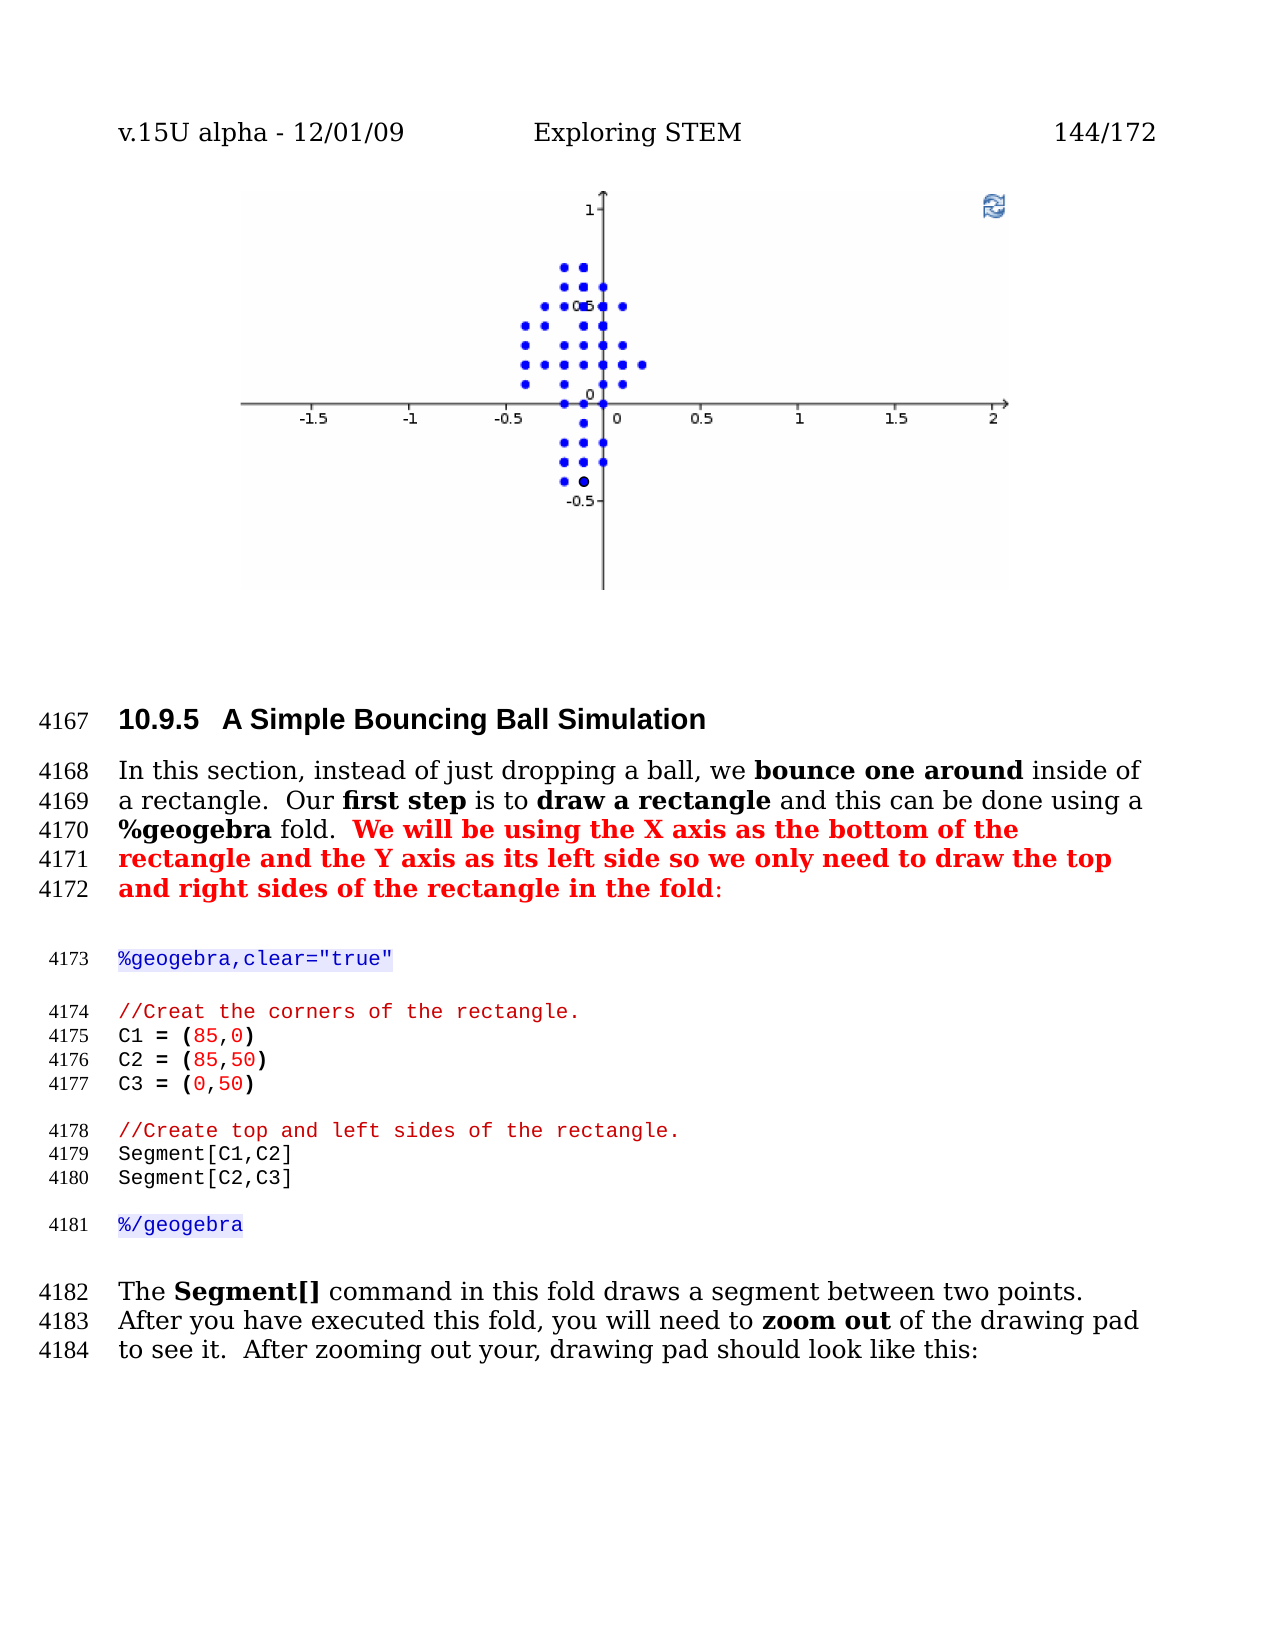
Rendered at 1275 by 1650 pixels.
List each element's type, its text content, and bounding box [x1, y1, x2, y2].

text C1 = (85,0) [118, 1025, 1157, 1049]
text //Creat the corners of the rectangle. [118, 1002, 1157, 1025]
text %geogebra,clear="true" [118, 948, 1157, 972]
text //Create top and left sides of the rectangle. [118, 1120, 1157, 1143]
text C3 = (0,50) [118, 1072, 1157, 1096]
text In this section, instead of just dropping a ball, we bounce one around inside of a rectangle. Our first step is to draw a rectangle and this can be done using a %geogebra fold. We will be using the X axis as the bottom of the rectangle and the Y axis as its left side so we only need to draw the top and right sides of the rectangle in the fold: [118, 756, 1157, 903]
text The Segment[] command in this fold draws a segment between two points. After you have executed this fold, you will need to zoom out of the drawing pad to see it. After zooming out your, drawing pad should look like this: [118, 1276, 1157, 1364]
picture [240, 191, 1009, 590]
text Segment[C1,C2] [118, 1143, 1157, 1167]
subtitle A Simple Bouncing Ball Simulation [118, 702, 1157, 735]
text %/geogebra [118, 1214, 1157, 1238]
text C2 = (85,50) [118, 1049, 1157, 1072]
text Segment[C2,C3] [118, 1167, 1157, 1191]
